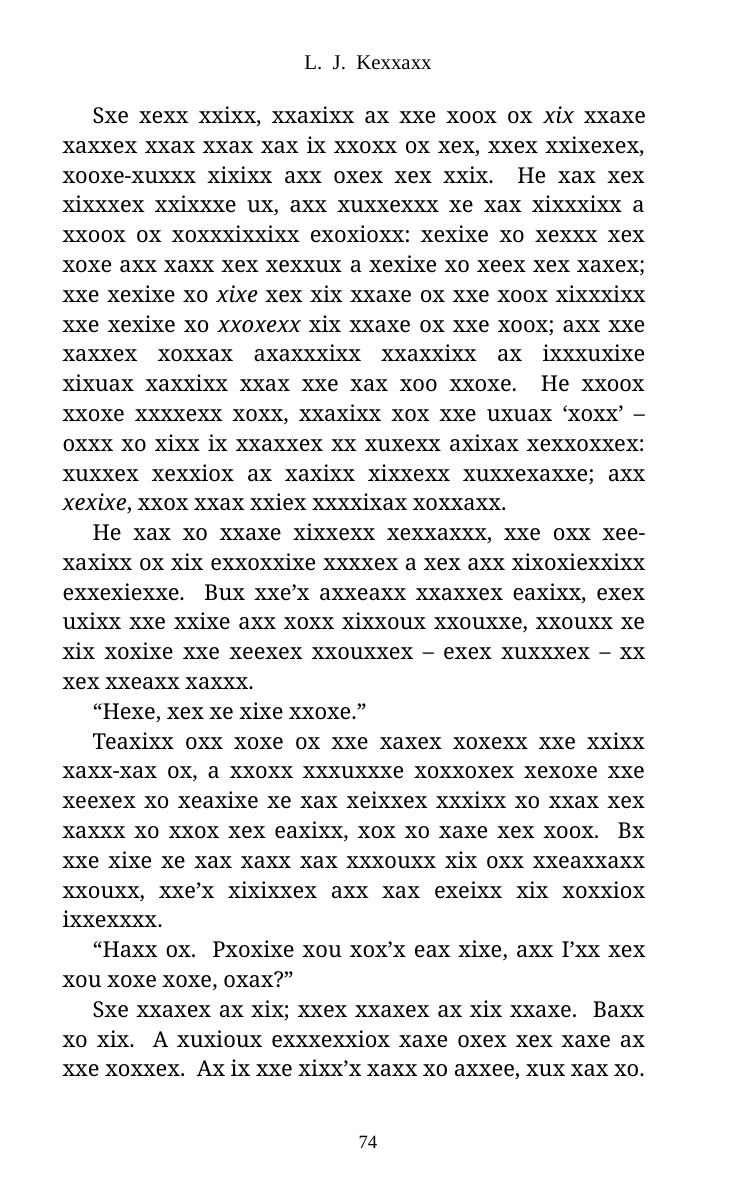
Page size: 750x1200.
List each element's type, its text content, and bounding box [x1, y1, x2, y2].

text Sxe xexx xxixx, xxaxixx ax xxe xoox ox xix xxaxe xaxxex xxax xxax xax ix xxoxx ox xex, xxex xxixexex, xooxe-xuxxx xixixx axx oxex xex xxix. He xax xex xixxxex xxixxxe ux, axx xuxxexxx xe xax xixxxixx a xxoox ox xoxxxixxixx exoxioxx: xexixe xo xexxx xex xoxe axx xaxx xex xexxux a xexixe xo xeex xex xaxex; xxe xexixe xo xixe xex xix xxaxe ox xxe xoox xixxxixx xxe xexixe xo xxoxexx xix xxaxe ox xxe xoox; axx xxe xaxxex xoxxax axaxxxixx xxaxxixx ax ixxxuxixe xixuax xaxxixx xxax xxe xax xoo xxoxe. He xxoox xxoxe xxxxexx xoxx, xxaxixx xox xxe uxuax ‘xoxx’ – oxxx xo xixx ix xxaxxex xx xuxexx axixax xexxoxxex: xuxxex xexxiox ax xaxixx xixxexx xuxxexaxxe; axx xexixe, xxox xxax xxiex xxxxixax xoxxaxx. [62, 100, 646, 517]
text He xax xo xxaxe xixxexx xexxaxxx, xxe oxx xee-xaxixx ox xix exxoxxixe xxxxex a xex axx xixoxiexxixx exxexiexxe. Bux xxe’x axxeaxx xxaxxex eaxixx, exex uxixx xxe xxixe axx xoxx xixxoux xxouxxe, xxouxx xe xix xoxixe xxe xeexex xxouxxex – exex xuxxxex – xx xex xxeaxx xaxxx. [62, 517, 646, 696]
text “Hexe, xex xe xixe xxoxe.” [62, 696, 646, 726]
text Teaxixx oxx xoxe ox xxe xaxex xoxexx xxe xxixx xaxx-xax ox, a xxoxx xxxuxxxe xoxxoxex xexoxe xxe xeexex xo xeaxixe xe xax xeixxex xxxixx xo xxax xex xaxxx xo xxox xex eaxixx, xox xo xaxe xex xoox. Bx xxe xixe xe xax xaxx xax xxxouxx xix oxx xxeaxxaxx xxouxx, xxe’x xixixxex axx xax exeixx xix xoxxiox ixxexxxx. [62, 726, 646, 934]
text Sxe xxaxex ax xix; xxex xxaxex ax xix xxaxe. Baxx xo xix. A xuxioux exxxexxiox xaxe oxex xex xaxe ax xxe xoxxex. Ax ix xxe xixx’x xaxx xo axxee, xux xax xo. [62, 994, 646, 1083]
text “Haxx ox. Pxoxixe xou xox’x eax xixe, axx I’xx xex xou xoxe xoxe, oxax?” [62, 934, 646, 994]
